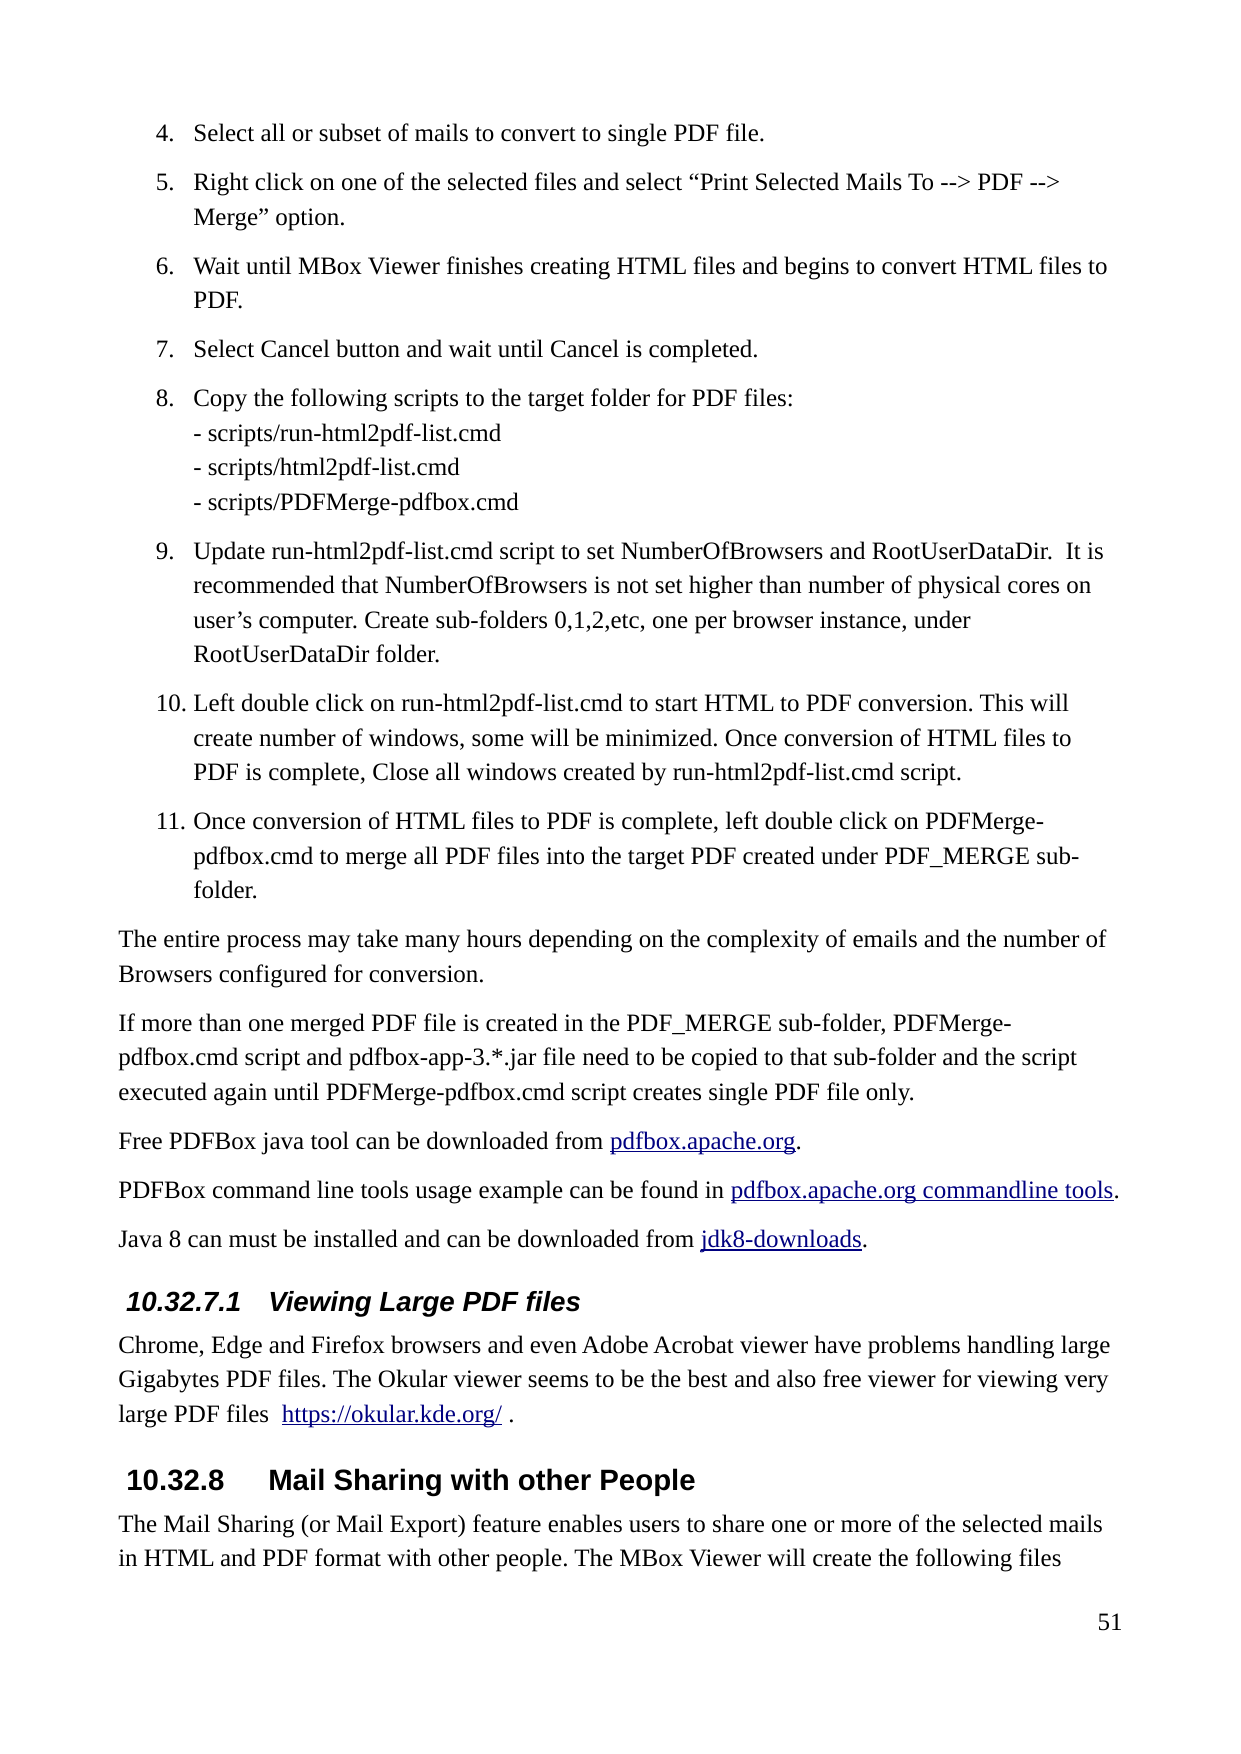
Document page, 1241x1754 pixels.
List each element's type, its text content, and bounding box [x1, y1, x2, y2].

list Left double click on run-html2pdf-list.cmd to start HTML to PDF conversion. This will create number of windows, some will be minimized. Once conversion of HTML files to PDF is complete, Close all windows created by run-html2pdf-list.cmd script. [156, 688, 1122, 786]
text Free PDFBox java tool can be downloaded from pdfbox.apache.org. [118, 1126, 1122, 1155]
list Select Cancel button and wait until Cancel is completed. [156, 334, 1122, 363]
list Once conversion of HTML files to PDF is complete, left double click on PDFMerge-pdfbox.cmd to merge all PDF files into the target PDF created under PDF_MERGE sub-folder. [156, 806, 1122, 904]
list Wait until MBox Viewer finishes creating HTML files and begins to convert HTML files to PDF. [156, 251, 1122, 314]
subtitle Mail Sharing with other People [118, 1463, 1122, 1496]
list Update run-html2pdf-list.cmd script to set NumberOfBrowsers and RootUserDataDir. It is recommended that NumberOfBrowsers is not set higher than number of physical cores on user’s computer. Create sub-folders 0,1,2,etc, one per browser instance, under RootUserDataDir folder. [156, 536, 1122, 668]
subtitle Viewing Large PDF files [118, 1286, 1122, 1317]
text If more than one merged PDF file is created in the PDF_MERGE sub-folder, PDFMerge-pdfbox.cmd script and pdfbox-app-3.*.jar file need to be copied to that sub-folder and the script executed again until PDFMerge-pdfbox.cmd script creates single PDF file only. [118, 1008, 1122, 1106]
text The Mail Sharing (or Mail Export) feature enables users to share one or more of the selected mails in HTML and PDF format with other people. The MBox Viewer will create the following files [118, 1509, 1122, 1572]
text Java 8 can must be installed and can be downloaded from jdk8-downloads. [118, 1224, 1122, 1253]
list Right click on one of the selected files and select “Print Selected Mails To --> PDF --> Merge” option. [156, 167, 1122, 230]
list Select all or subset of mails to convert to single PDF file. [156, 118, 1122, 147]
text PDFBox command line tools usage example can be found in pdfbox.apache.org commandline tools. [118, 1175, 1122, 1204]
text The entire process may take many hours depending on the complexity of emails and the number of Browsers configured for conversion. [118, 924, 1122, 988]
list Copy the following scripts to the target folder for PDF files: - scripts/run-html2pdf-list.cmd - scripts/html2pdf-list.cmd - scripts/PDFMerge-pdfbox.cmd [156, 383, 1122, 516]
text Chrome, Edge and Firefox browsers and even Adobe Acrobat viewer have problems handling large Gigabytes PDF files. The Okular viewer seems to be the best and also free viewer for viewing very large PDF files https://okular.kde.org/ . [118, 1330, 1122, 1428]
